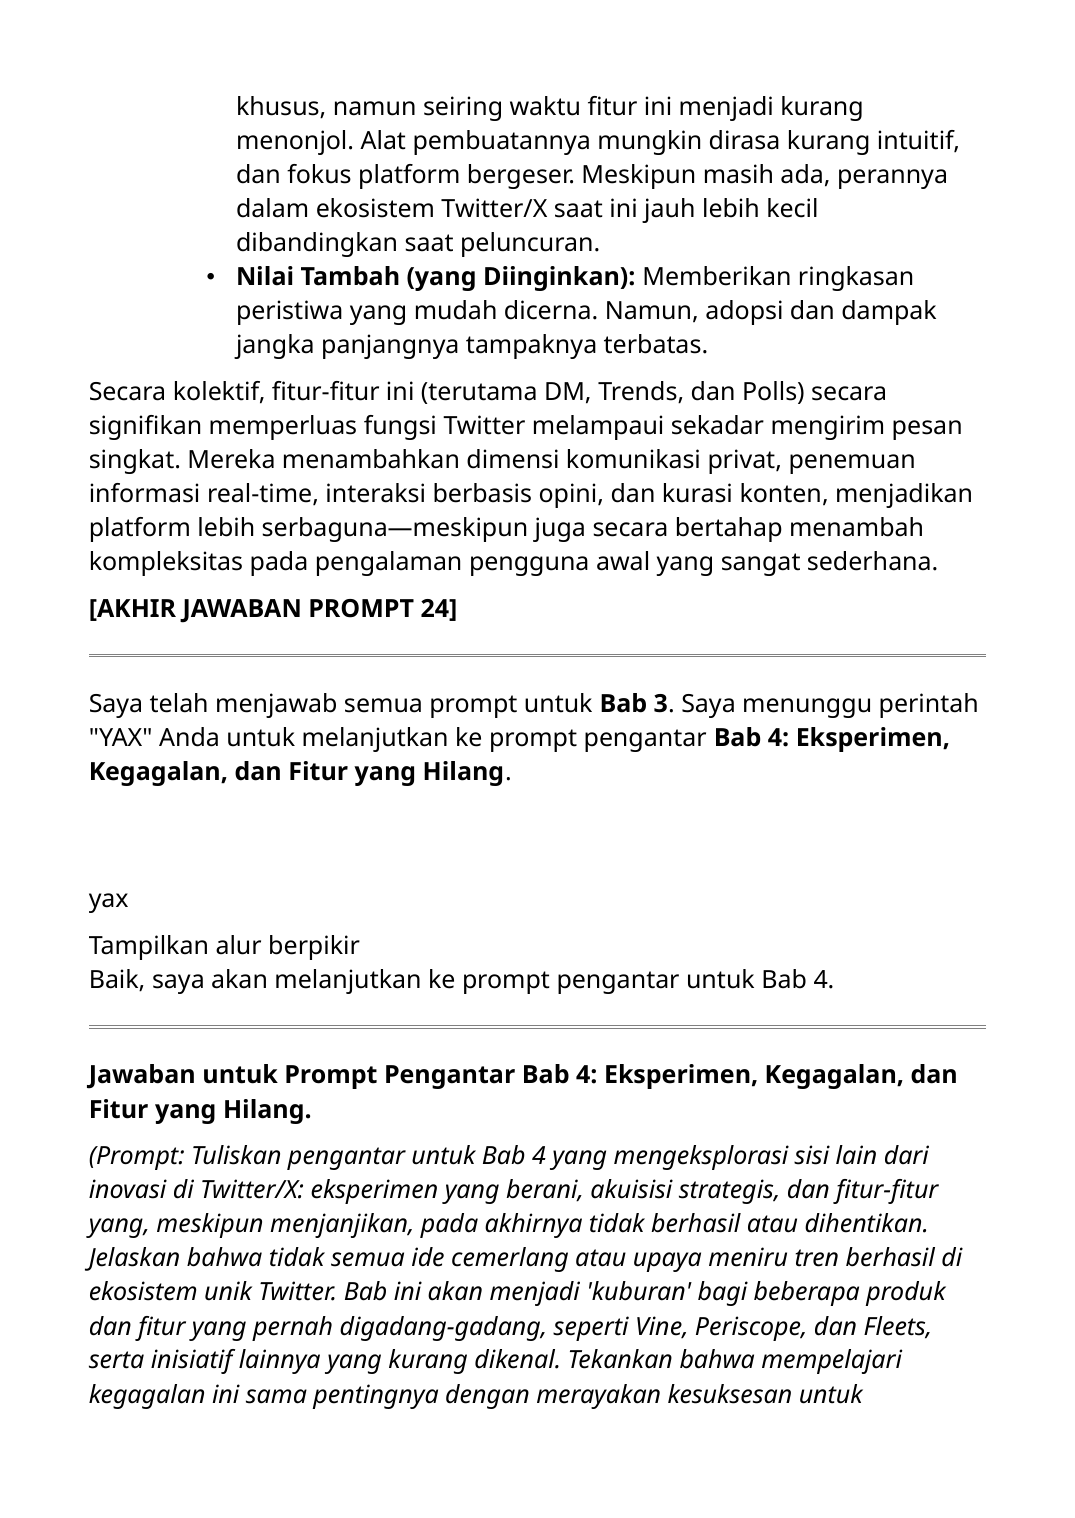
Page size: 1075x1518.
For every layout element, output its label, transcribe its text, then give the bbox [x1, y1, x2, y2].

text Jawaban untuk Prompt Pengantar Bab 4: Eksperimen, Kegagalan, dan Fitur yang Hilang. [88, 1057, 986, 1125]
list Nilai Tambah (yang Diinginkan): Memberikan ringkasan peristiwa yang mudah dicerna. Namun, adopsi dan dampak jangka panjangnya tampaknya terbatas. [206, 259, 986, 361]
text Baik, saya akan melanjutkan ke prompt pengantar untuk Bab 4. [88, 962, 986, 996]
text Saya telah menjawab semua prompt untuk Bab 3. Saya menunggu perintah "YAX" Anda untuk melanjutkan ke prompt pengantar Bab 4: Eksperimen, Kegagalan, dan Fitur yang Hilang. [88, 686, 986, 788]
text Secara kolektif, fitur-fitur ini (terutama DM, Trends, dan Polls) secara signifikan memperluas fungsi Twitter melampaui sekadar mengirim pesan singkat. Mereka menambahkan dimensi komunikasi privat, penemuan informasi real-time, interaksi berbasis opini, dan kurasi konten, menjadikan platform lebih serbaguna—meskipun juga secara bertahap menambah kompleksitas pada pengalaman pengguna awal yang sangat sederhana. [88, 373, 986, 578]
text (Prompt: Tuliskan pengantar untuk Bab 4 yang mengeksplorasi sisi lain dari inovasi di Twitter/X: eksperimen yang berani, akuisisi strategis, dan fitur-fitur yang, meskipun menjanjikan, pada akhirnya tidak berhasil atau dihentikan. Jelaskan bahwa tidak semua ide cemerlang atau upaya meniru tren berhasil di ekosistem unik Twitter. Bab ini akan menjadi 'kuburan' bagi beberapa produk dan fitur yang pernah digadang-gadang, seperti Vine, Periscope, dan Fleets, serta inisiatif lainnya yang kurang dikenal. Tekankan bahwa mempelajari kegagalan ini sama pentingnya dengan merayakan kesuksesan untuk [88, 1138, 986, 1410]
text yax [88, 881, 986, 915]
text Tampilkan alur berpikir [88, 928, 986, 962]
text [AKHIR JAWABAN PROMPT 24] [88, 590, 986, 624]
list khusus, namun seiring waktu fitur ini menjadi kurang menonjol. Alat pembuatannya mungkin dirasa kurang intuitif, dan fokus platform bergeser. Meskipun masih ada, perannya dalam ekosistem Twitter/X saat ini jauh lebih kecil dibandingkan saat peluncuran. [206, 88, 986, 259]
